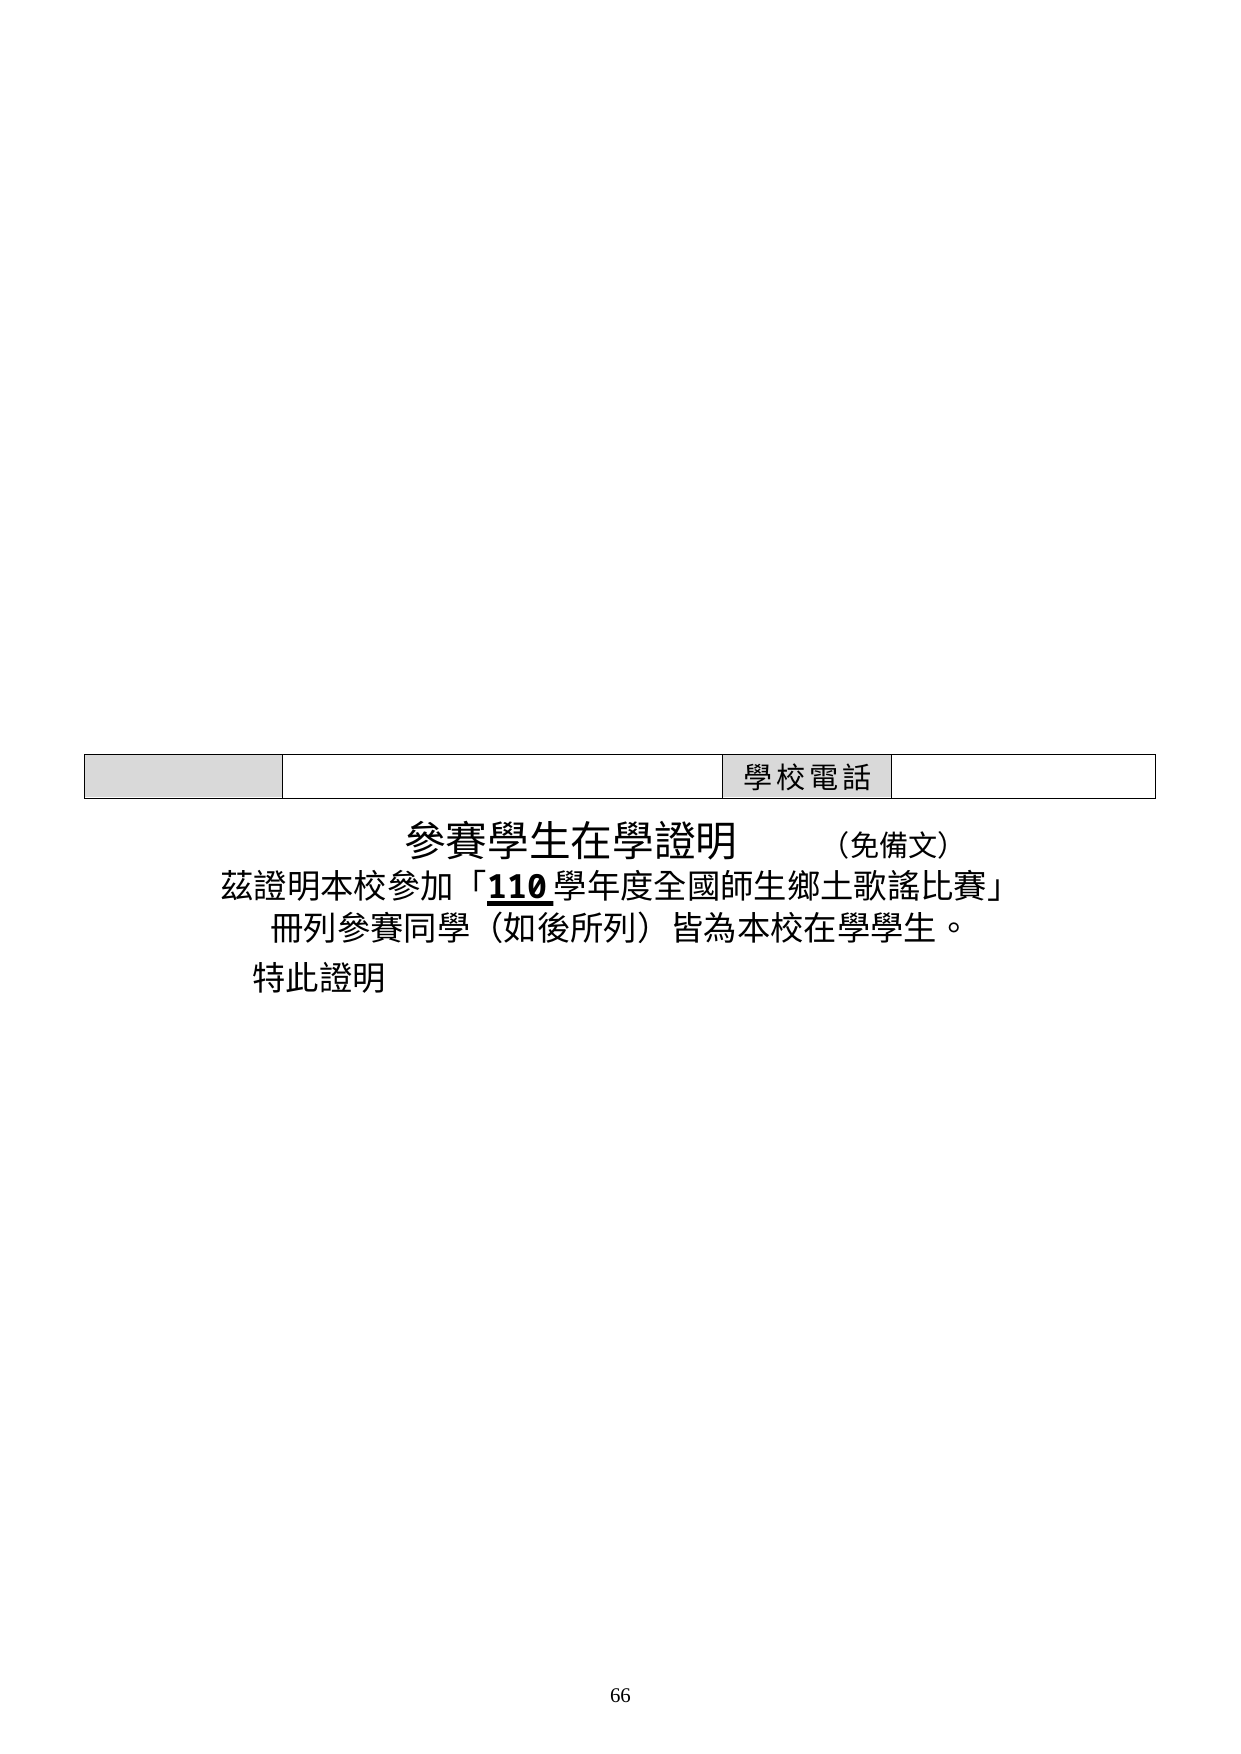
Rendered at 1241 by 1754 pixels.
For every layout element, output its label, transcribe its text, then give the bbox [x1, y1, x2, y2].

table_cell [283, 755, 722, 797]
text 特此證明 [112, 948, 1128, 1001]
text 茲證明本校參加「110學年度全國師生鄉土歌謠比賽」 [112, 865, 1128, 907]
table_cell [85, 755, 282, 797]
table_cell 學校電話 [723, 755, 891, 797]
text 參賽學生在學證明 （免備文） [112, 823, 1128, 865]
text 冊列參賽同學（如後所列）皆為本校在學學生。 [112, 907, 1128, 948]
table_cell [892, 755, 1155, 797]
